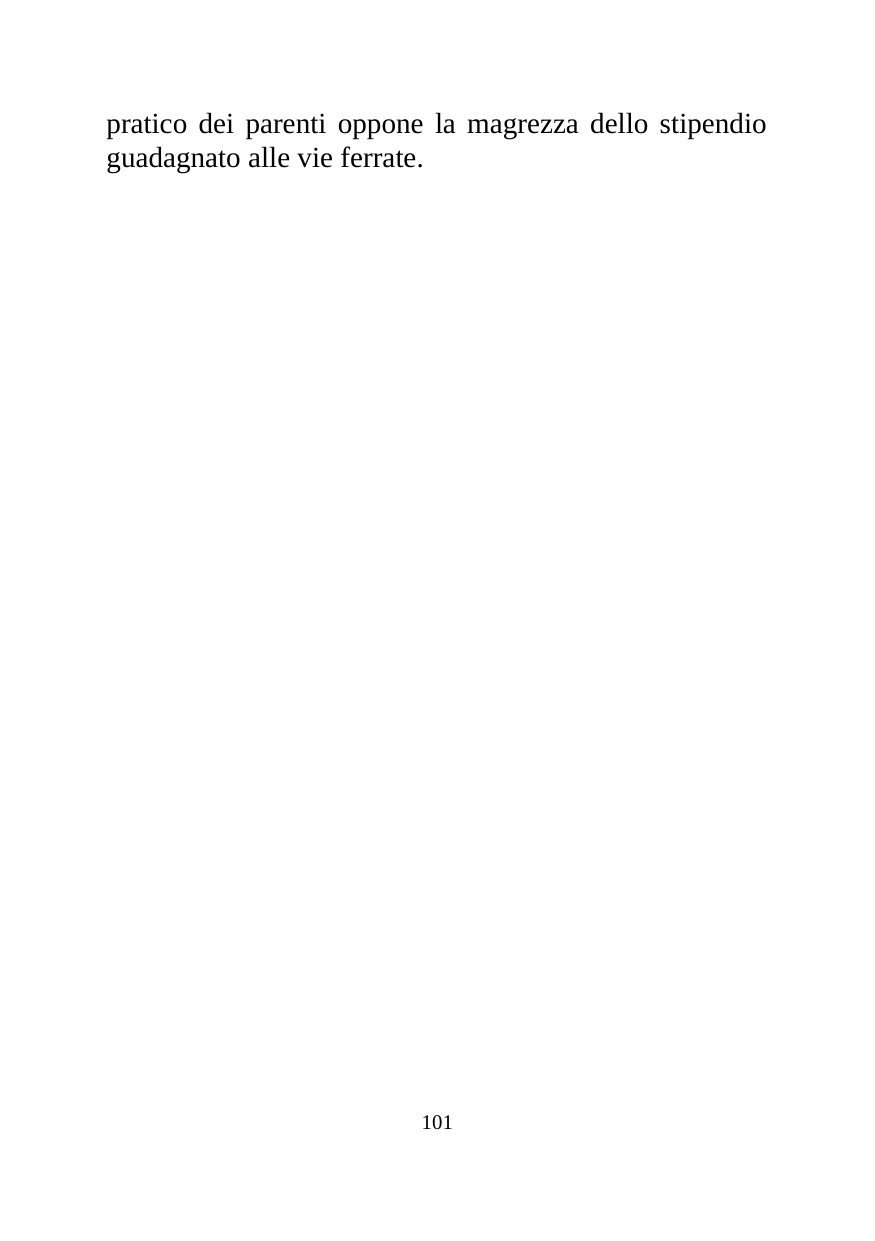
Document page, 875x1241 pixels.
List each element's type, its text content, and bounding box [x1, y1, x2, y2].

text pratico dei parenti oppone la magrezza dello stipendio guadagnato alle vie ferrate. [106, 106, 768, 173]
